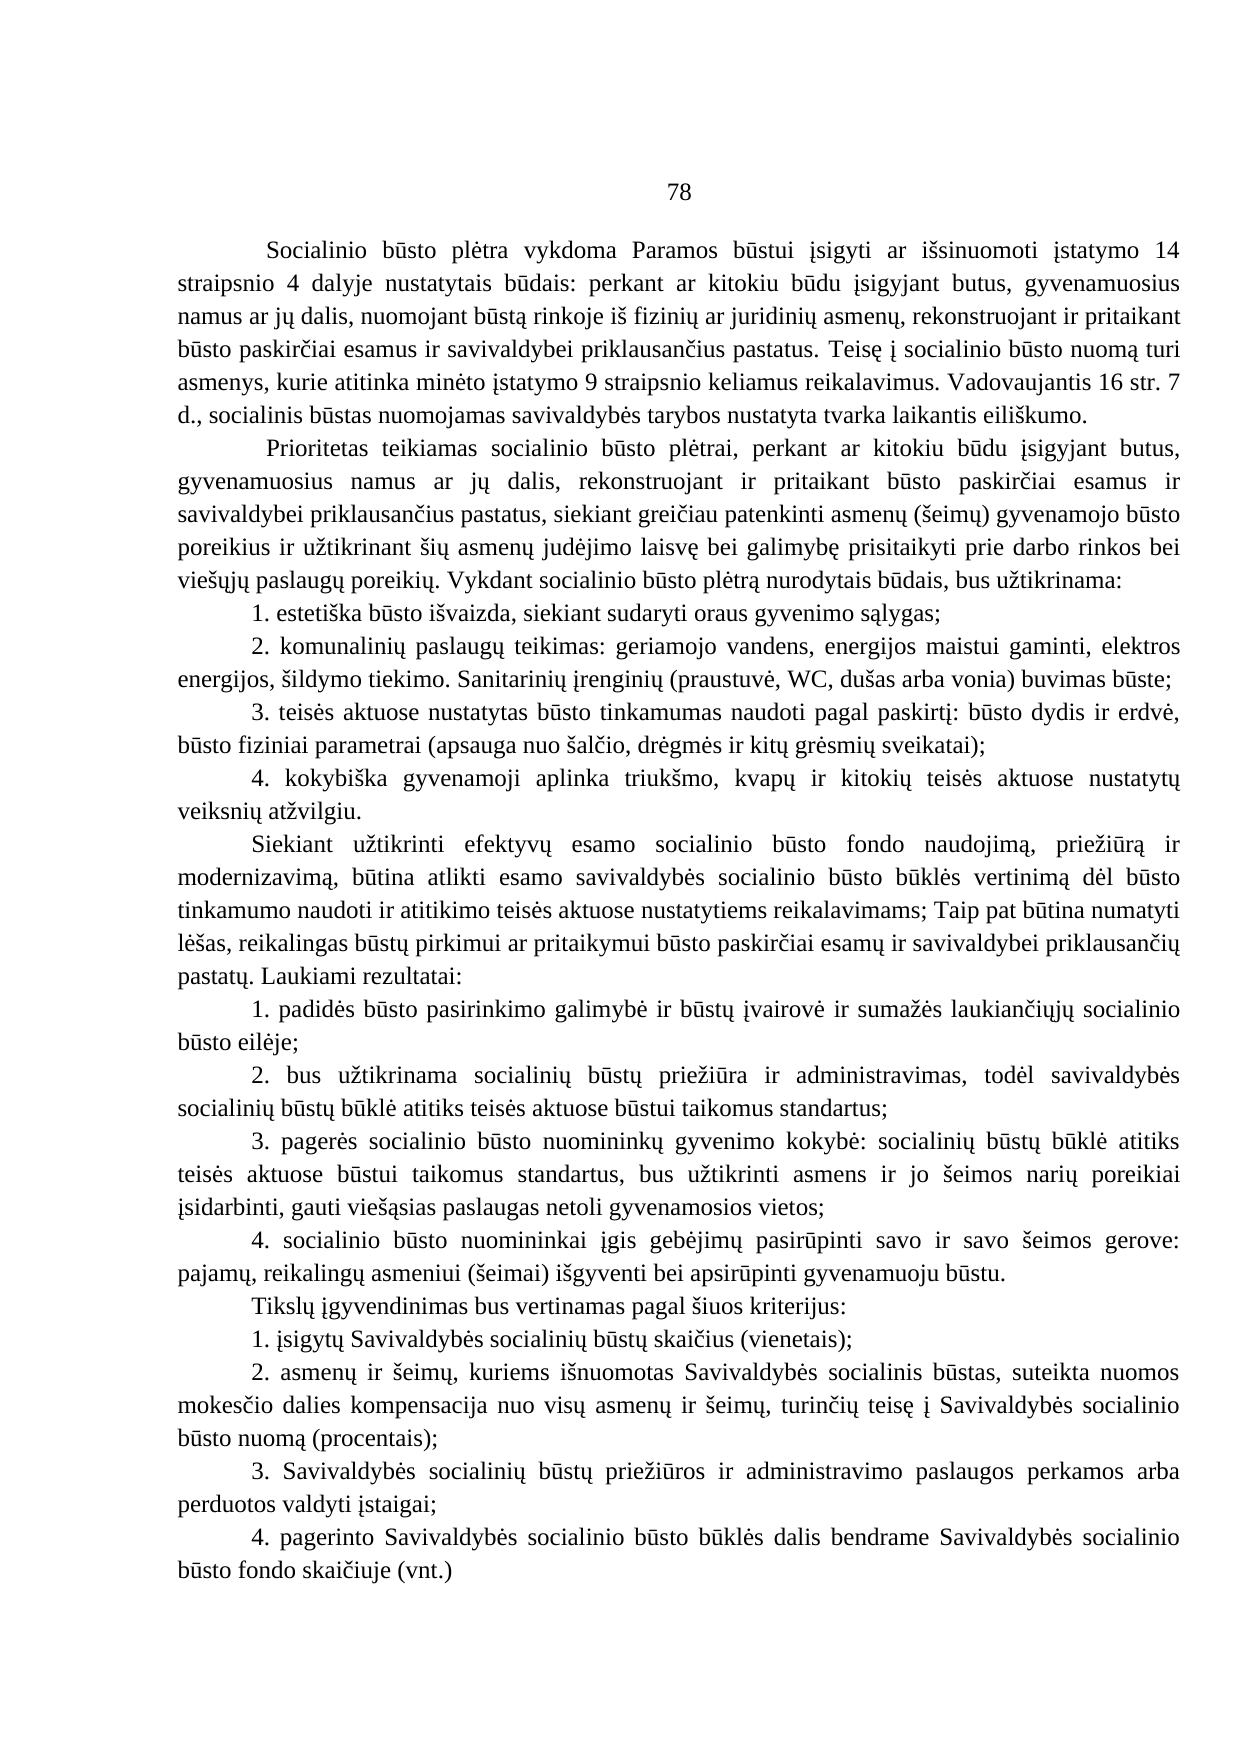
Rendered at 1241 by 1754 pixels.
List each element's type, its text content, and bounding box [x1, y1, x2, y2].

text 1. estetiška būsto išvaizda, siekiant sudaryti oraus gyvenimo sąlygas; [177, 598, 1181, 627]
text 2. bus užtikrinama socialinių būstų priežiūra ir administravimas, todėl savivaldybės socialinių būstų būklė atitiks teisės aktuose būstui taikomus standartus; [177, 1060, 1181, 1122]
text 1. padidės būsto pasirinkimo galimybė ir būstų įvairovė ir sumažės laukiančiųjų socialinio būsto eilėje; [177, 994, 1181, 1056]
text 3. pagerės socialinio būsto nuomininkų gyvenimo kokybė: socialinių būstų būklė atitiks teisės aktuose būstui taikomus standartus, bus užtikrinti asmens ir jo šeimos narių poreikiai įsidarbinti, gauti viešąsias paslaugas netoli gyvenamosios vietos; [177, 1126, 1181, 1221]
text 3. Savivaldybės socialinių būstų priežiūros ir administravimo paslaugos perkamos arba perduotos valdyti įstaigai; [177, 1456, 1181, 1518]
text 2. asmenų ir šeimų, kuriems išnuomotas Savivaldybės socialinis būstas, suteikta nuomos mokesčio dalies kompensacija nuo visų asmenų ir šeimų, turinčių teisę į Savivaldybės socialinio būsto nuomą (procentais); [177, 1357, 1181, 1452]
text Socialinio būsto plėtra vykdoma Paramos būstui įsigyti ar išsinuomoti įstatymo 14 straipsnio 4 dalyje nustatytais būdais: perkant ar kitokiu būdu įsigyjant butus, gyvenamuosius namus ar jų dalis, nuomojant būstą rinkoje iš fizinių ar juridinių asmenų, rekonstruojant ir pritaikant būsto paskirčiai esamus ir savivaldybei priklausančius pastatus. Teisę į socialinio būsto nuomą turi asmenys, kurie atitinka minėto įstatymo 9 straipsnio keliamus reikalavimus. Vadovaujantis 16 str. 7 d., socialinis būstas nuomojamas savivaldybės tarybos nustatyta tvarka laikantis eiliškumo. [177, 235, 1181, 428]
text 4. socialinio būsto nuomininkai įgis gebėjimų pasirūpinti savo ir savo šeimos gerove: pajamų, reikalingų asmeniui (šeimai) išgyventi bei apsirūpinti gyvenamuoju būstu. [177, 1225, 1181, 1287]
text 4. pagerinto Savivaldybės socialinio būsto būklės dalis bendrame Savivaldybės socialinio būsto fondo skaičiuje (vnt.) [177, 1522, 1181, 1584]
text Tikslų įgyvendinimas bus vertinamas pagal šiuos kriterijus: [177, 1291, 1181, 1320]
text 3. teisės aktuose nustatytas būsto tinkamumas naudoti pagal paskirtį: būsto dydis ir erdvė, būsto fiziniai parametrai (apsauga nuo šalčio, drėgmės ir kitų grėsmių sveikatai); [177, 697, 1181, 759]
text Prioritetas teikiamas socialinio būsto plėtrai, perkant ar kitokiu būdu įsigyjant butus, gyvenamuosius namus ar jų dalis, rekonstruojant ir pritaikant būsto paskirčiai esamus ir savivaldybei priklausančius pastatus, siekiant greičiau patenkinti asmenų (šeimų) gyvenamojo būsto poreikius ir užtikrinant šių asmenų judėjimo laisvę bei galimybę prisitaikyti prie darbo rinkos bei viešųjų paslaugų poreikių. Vykdant socialinio būsto plėtrą nurodytais būdais, bus užtikrinama: [177, 433, 1181, 594]
text Siekiant užtikrinti efektyvų esamo socialinio būsto fondo naudojimą, priežiūrą ir modernizavimą, būtina atlikti esamo savivaldybės socialinio būsto būklės vertinimą dėl būsto tinkamumo naudoti ir atitikimo teisės aktuose nustatytiems reikalavimams; Taip pat būtina numatyti lėšas, reikalingas būstų pirkimui ar pritaikymui būsto paskirčiai esamų ir savivaldybei priklausančių pastatų. Laukiami rezultatai: [177, 829, 1181, 990]
text 2. komunalinių paslaugų teikimas: geriamojo vandens, energijos maistui gaminti, elektros energijos, šildymo tiekimo. Sanitarinių įrenginių (praustuvė, WC, dušas arba vonia) buvimas būste; [177, 631, 1181, 693]
text 1. įsigytų Savivaldybės socialinių būstų skaičius (vienetais); [177, 1324, 1181, 1353]
text 4. kokybiška gyvenamoji aplinka triukšmo, kvapų ir kitokių teisės aktuose nustatytų veiksnių atžvilgiu. [177, 763, 1181, 825]
